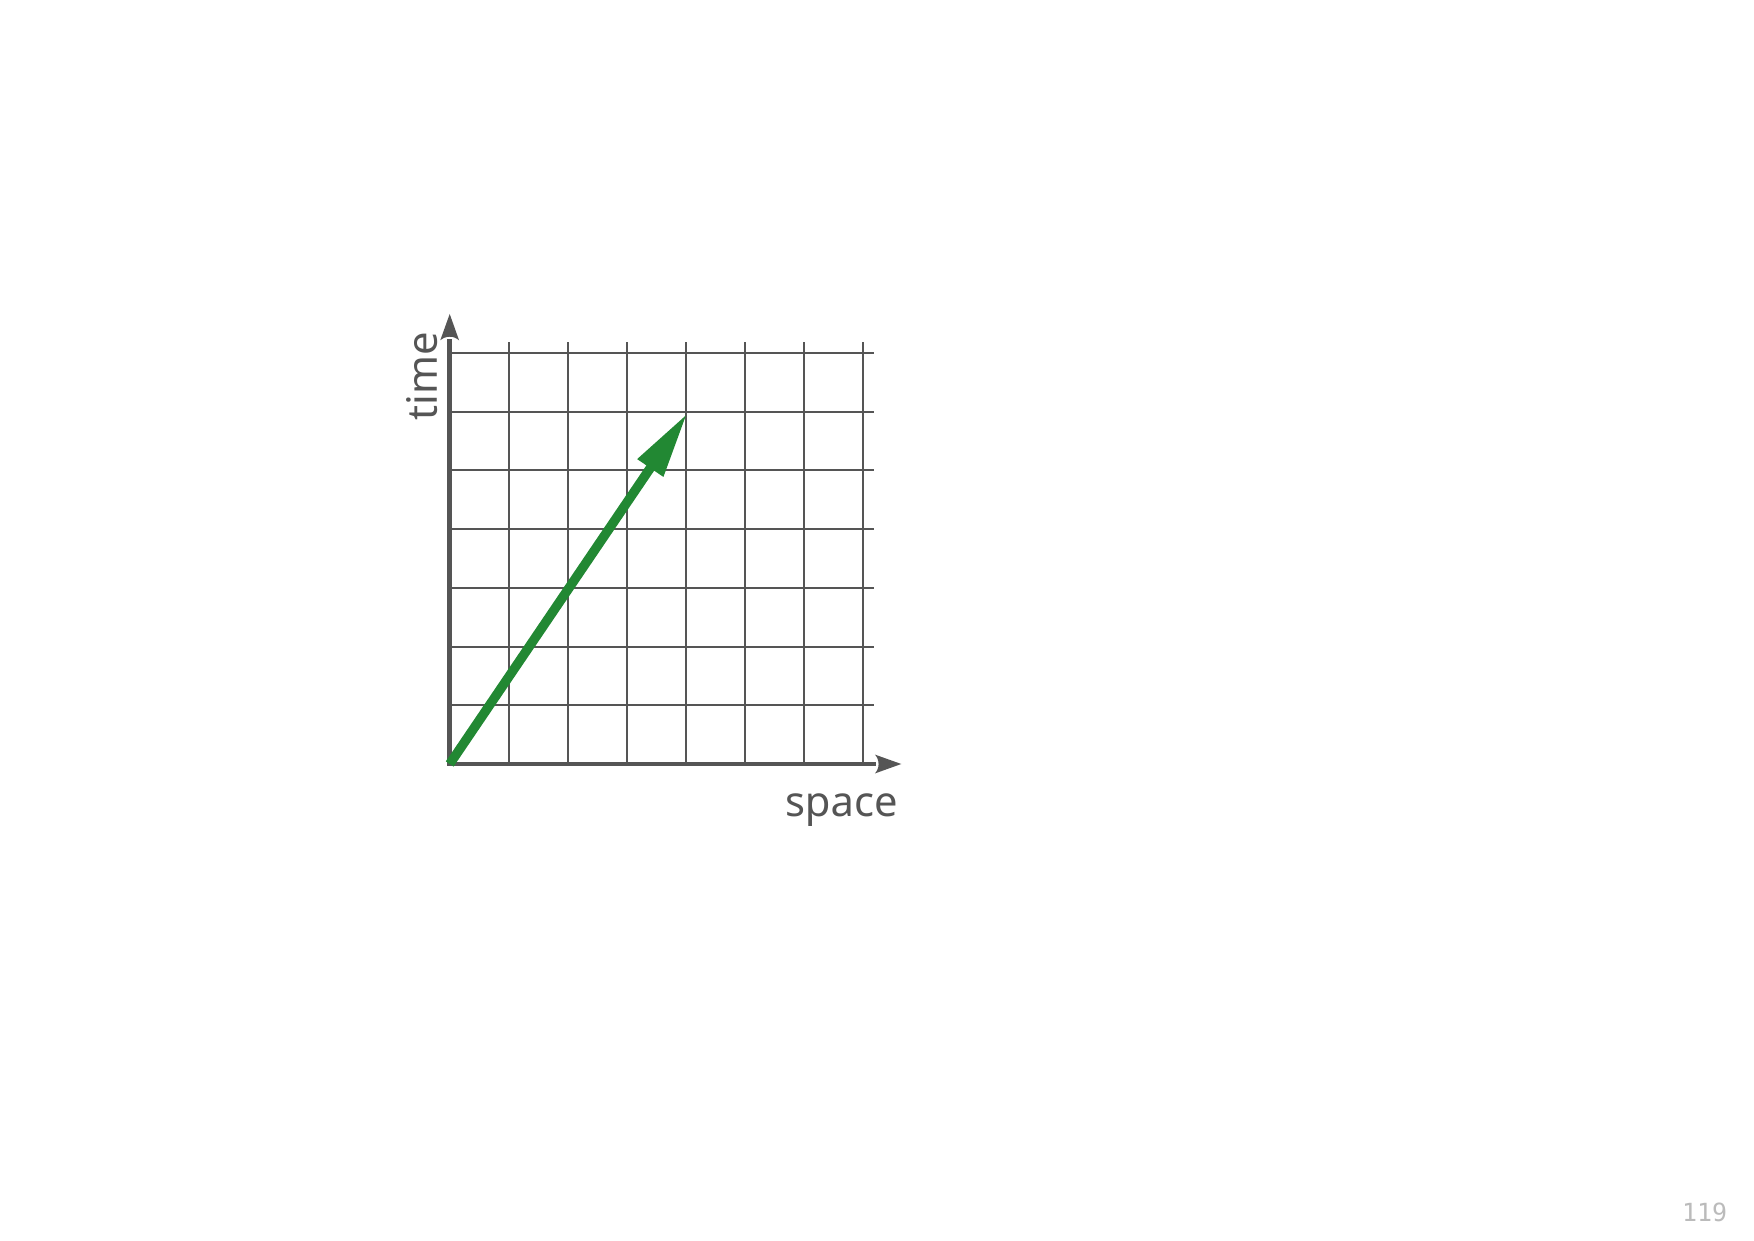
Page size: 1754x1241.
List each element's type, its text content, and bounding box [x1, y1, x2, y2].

text_box space [770, 764, 903, 821]
text_box time [384, 322, 442, 436]
